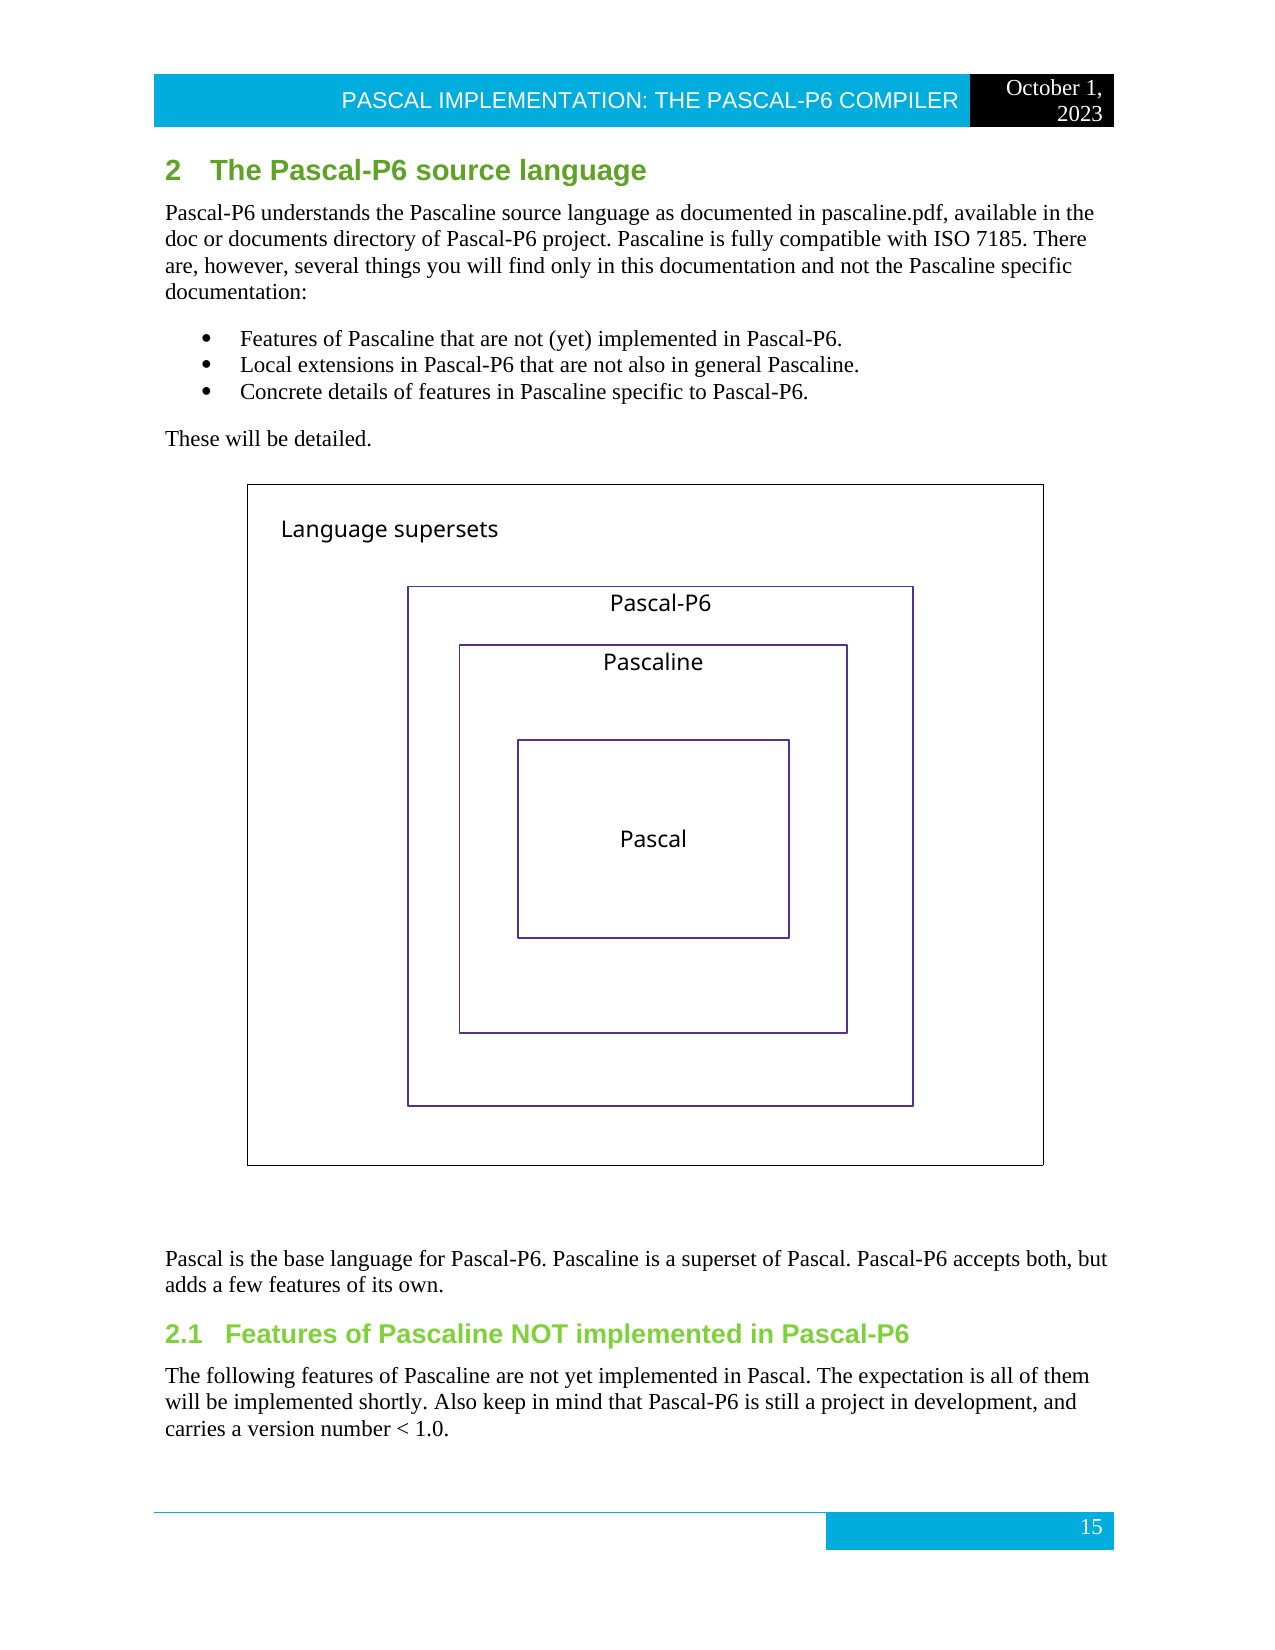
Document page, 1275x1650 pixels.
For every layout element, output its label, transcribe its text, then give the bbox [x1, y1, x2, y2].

text These will be detailed. [165, 425, 1125, 451]
list Concrete details of features in Pascaline specific to Pascal-P6. [202, 378, 1125, 404]
text The following features of Pascaline are not yet implemented in Pascal. The expectation is all of them will be implemented shortly. Also keep in mind that Pascal-P6 is still a project in development, and carries a version number < 1.0. [165, 1362, 1125, 1441]
text Pascal-P6 understands the Pascaline source language as documented in pascaline.pdf, available in the doc or documents directory of Pascal-P6 project. Pascaline is fully compatible with ISO 7185. There are, however, several things you will find only in this documentation and not the Pascaline specific documentation: [165, 199, 1125, 304]
subtitle Features of Pascaline NOT implemented in Pascal-P6 [165, 1318, 1125, 1349]
list Features of Pascaline that are not (yet) implemented in Pascal-P6. [202, 325, 1125, 352]
text Pascal is the base language for Pascal-P6. Pascaline is a superset of Pascal. Pascal-P6 accepts both, but adds a few features of its own. [165, 1244, 1125, 1297]
list Local extensions in Pascal-P6 that are not also in general Pascaline. [202, 352, 1125, 378]
subtitle The Pascal-P6 source language [165, 153, 1125, 186]
